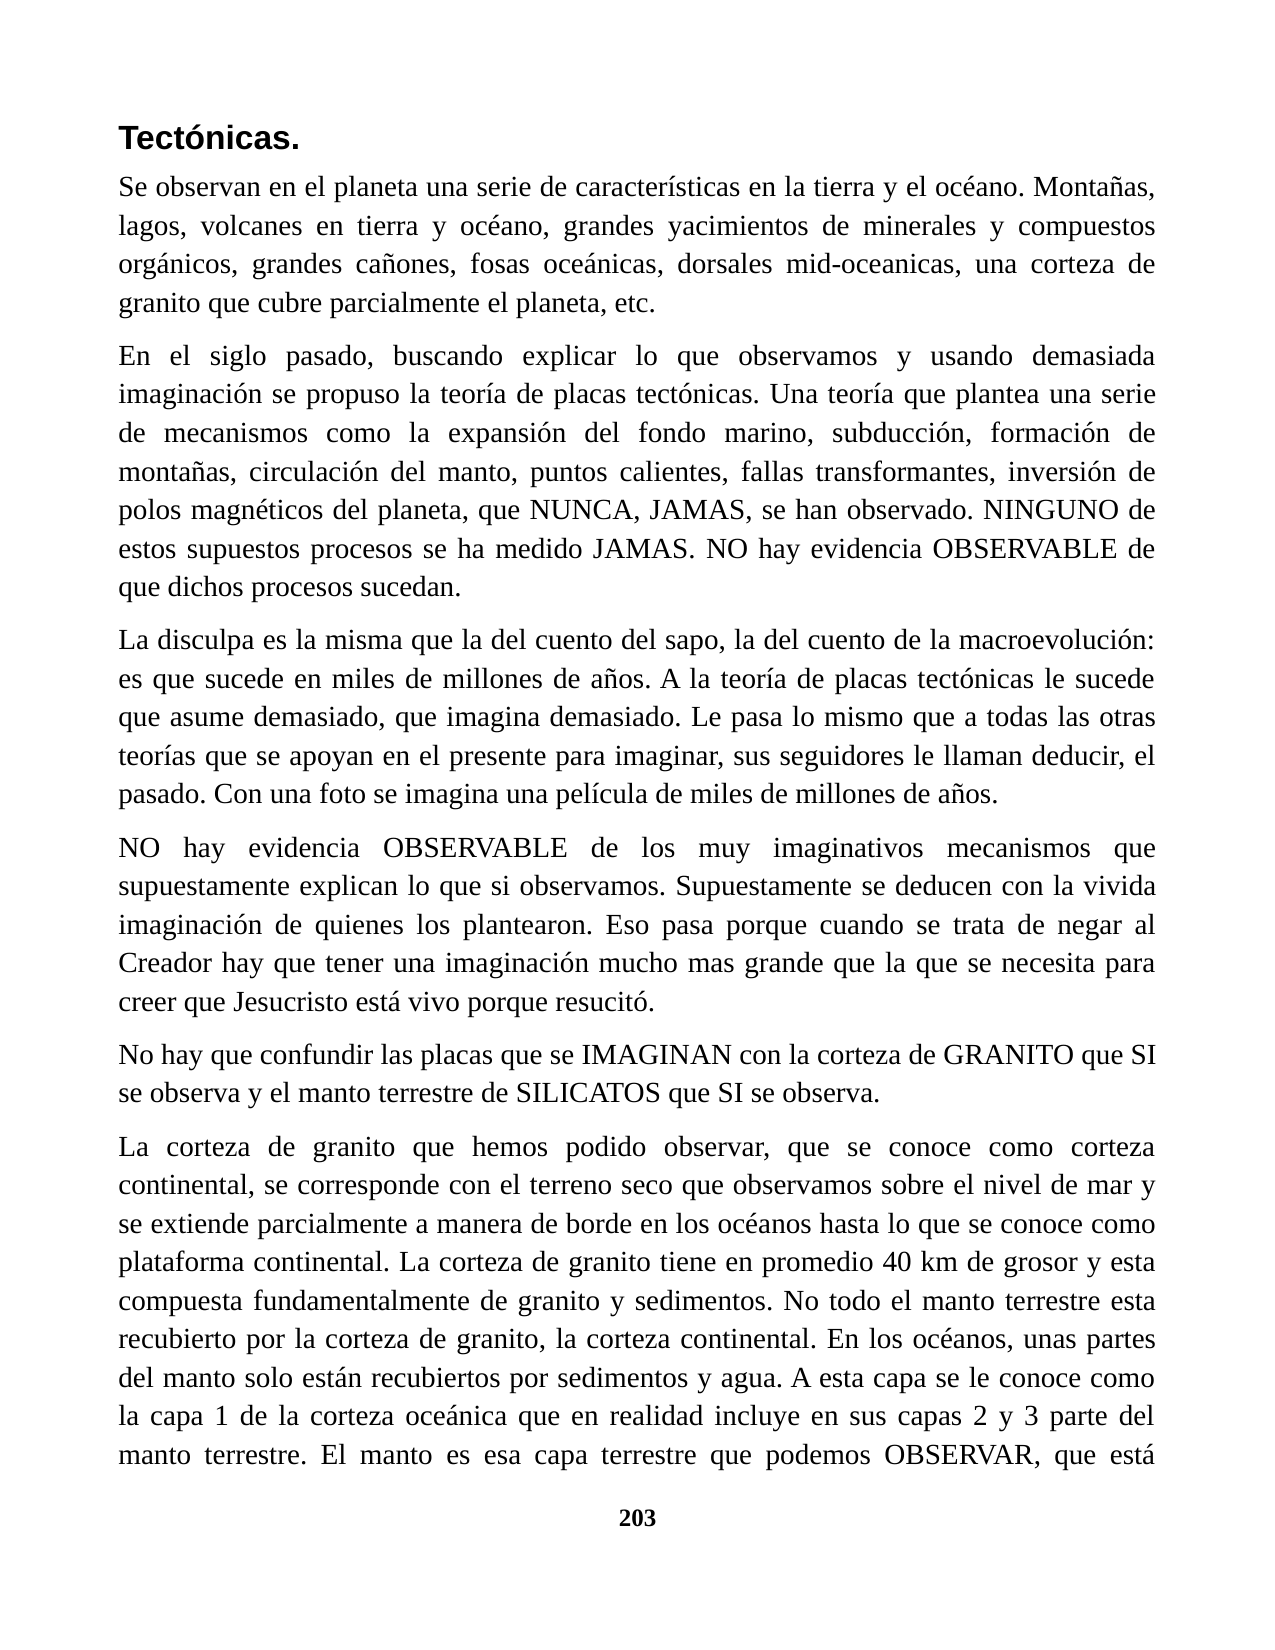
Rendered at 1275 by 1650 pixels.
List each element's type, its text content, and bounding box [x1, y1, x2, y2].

text Se observan en el planeta una serie de características en la tierra y el océano. Montañas, lagos, volcanes en tierra y océano, grandes yacimientos de minerales y compuestos orgánicos, grandes cañones, fosas oceánicas, dorsales mid-oceanicas, una corteza de granito que cubre parcialmente el planeta, etc. [118, 169, 1157, 318]
text NO hay evidencia OBSERVABLE de los muy imaginativos mecanismos que supuestamente explican lo que si observamos. Supuestamente se deducen con la vivida imaginación de quienes los plantearon. Eso pasa porque cuando se trata de negar al Creador hay que tener una imaginación mucho mas grande que la que se necesita para creer que Jesucristo está vivo porque resucitó. [118, 830, 1157, 1017]
text La disculpa es la misma que la del cuento del sapo, la del cuento de la macroevolución: es que sucede en miles de millones de años. A la teoría de placas tectónicas le sucede que asume demasiado, que imagina demasiado. Le pasa lo mismo que a todas las otras teorías que se apoyan en el presente para imaginar, sus seguidores le llaman deducir, el pasado. Con una foto se imagina una película de miles de millones de años. [118, 622, 1157, 810]
subtitle Tectónicas. [118, 118, 1157, 157]
text En el siglo pasado, buscando explicar lo que observamos y usando demasiada imaginación se propuso la teoría de placas tectónicas. Una teoría que plantea una serie de mecanismos como la expansión del fondo marino, subducción, formación de montañas, circulación del manto, puntos calientes, fallas transformantes, inversión de polos magnéticos del planeta, que NUNCA, JAMAS, se han observado. NINGUNO de estos supuestos procesos se ha medido JAMAS. NO hay evidencia OBSERVABLE de que dichos procesos sucedan. [118, 338, 1157, 603]
text La corteza de granito que hemos podido observar, que se conoce como corteza continental, se corresponde con el terreno seco que observamos sobre el nivel de mar y se extiende parcialmente a manera de borde en los océanos hasta lo que se conoce como plataforma continental. La corteza de granito tiene en promedio 40 km de grosor y esta compuesta fundamentalmente de granito y sedimentos. No todo el manto terrestre esta recubierto por la corteza de granito, la corteza continental. En los océanos, unas partes del manto solo están recubiertos por sedimentos y agua. A esta capa se le conoce como la capa 1 de la corteza oceánica que en realidad incluye en sus capas 2 y 3 parte del manto terrestre. El manto es esa capa terrestre que podemos OBSERVAR, que está [118, 1129, 1157, 1471]
text No hay que confundir las placas que se IMAGINAN con la corteza de GRANITO que SI se observa y el manto terrestre de SILICATOS que SI se observa. [118, 1037, 1157, 1109]
